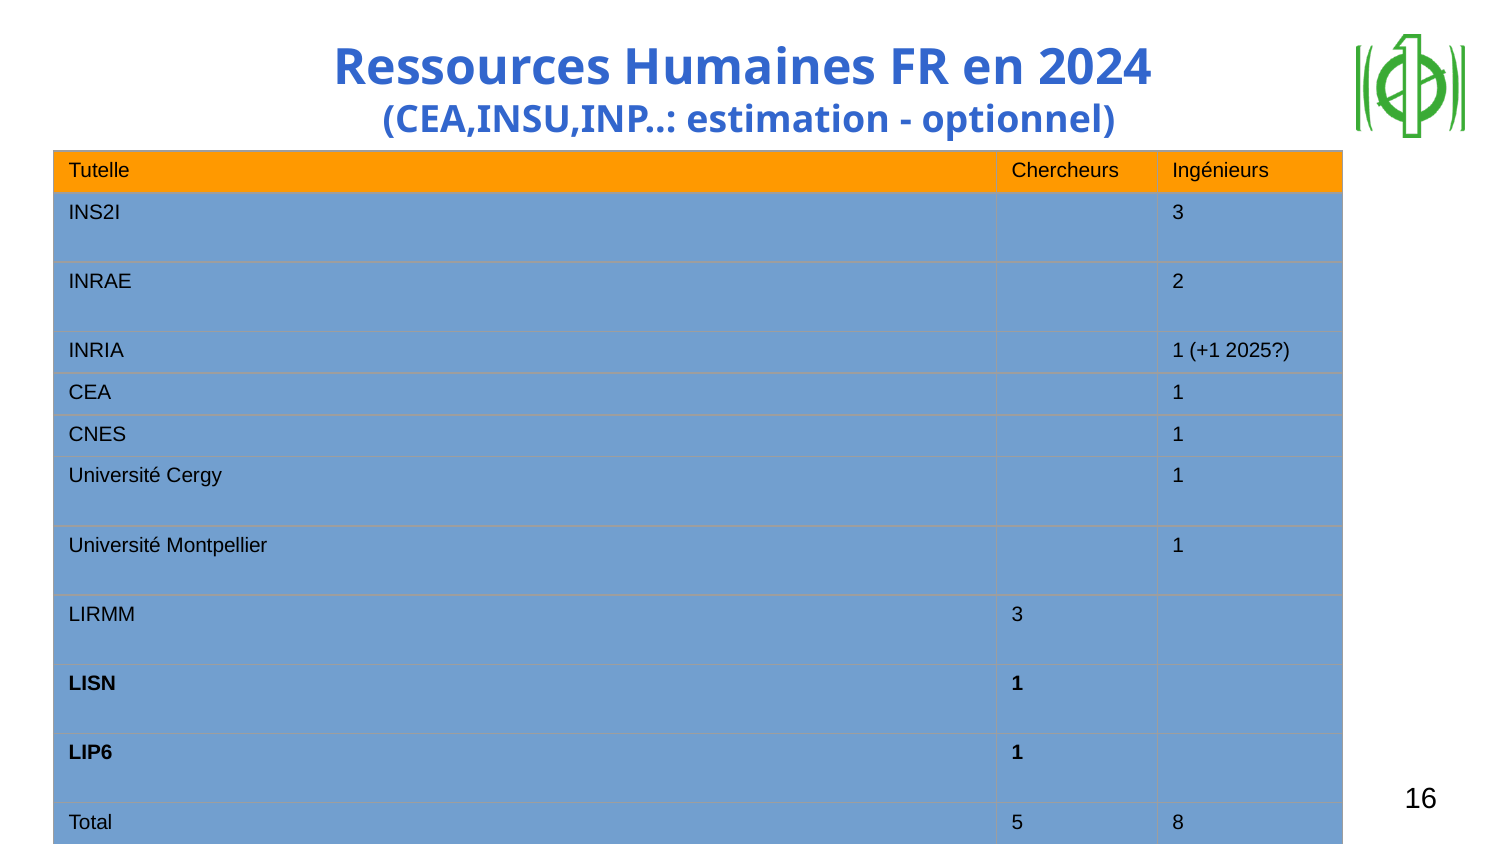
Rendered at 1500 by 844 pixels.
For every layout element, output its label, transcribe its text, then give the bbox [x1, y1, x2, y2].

table_cell INRAE [54, 263, 996, 331]
table_header Ingénieurs [1158, 152, 1342, 192]
table_cell [1158, 734, 1342, 802]
table_cell INS2I [54, 194, 996, 261]
table_cell [997, 457, 1157, 525]
table_cell LISN [54, 665, 996, 733]
table_cell 1 [997, 665, 1157, 733]
table_cell Total [54, 803, 996, 844]
table_cell LIP6 [54, 734, 996, 802]
table_cell [997, 374, 1157, 414]
text_box [1389, 764, 1479, 829]
table_cell Université Cergy [54, 457, 996, 525]
table_cell CEA [54, 374, 996, 414]
table_cell Université Montpellier [54, 527, 996, 594]
text_box Ressources Humaines FR en 2024 (CEA,INSU,INP..: estimation - optionnel) [51, 19, 1448, 179]
table_header Chercheurs [997, 152, 1157, 192]
table_cell 2 [1158, 263, 1342, 331]
table_cell 8 [1158, 803, 1342, 844]
table_cell INRIA [54, 332, 996, 372]
table_cell [997, 194, 1157, 261]
picture [1356, 34, 1465, 138]
table_cell 1 [1158, 457, 1342, 525]
table_cell 3 [997, 596, 1157, 664]
table_cell 1 [1158, 416, 1342, 456]
table_cell 5 [997, 803, 1157, 844]
table_cell LIRMM [54, 596, 996, 664]
table_cell [997, 416, 1157, 456]
table_cell [997, 332, 1157, 372]
table_cell [997, 527, 1157, 594]
table_cell 1 [1158, 374, 1342, 414]
table_cell [1158, 596, 1342, 664]
table_cell CNES [54, 416, 996, 456]
table_cell 1 (+1 2025?) [1158, 332, 1342, 372]
table_cell 3 [1158, 194, 1342, 261]
table_cell 1 [997, 734, 1157, 802]
table_cell 1 [1158, 527, 1342, 594]
table_cell [997, 263, 1157, 331]
table_cell [1158, 665, 1342, 733]
table_header Tutelle [54, 152, 996, 192]
